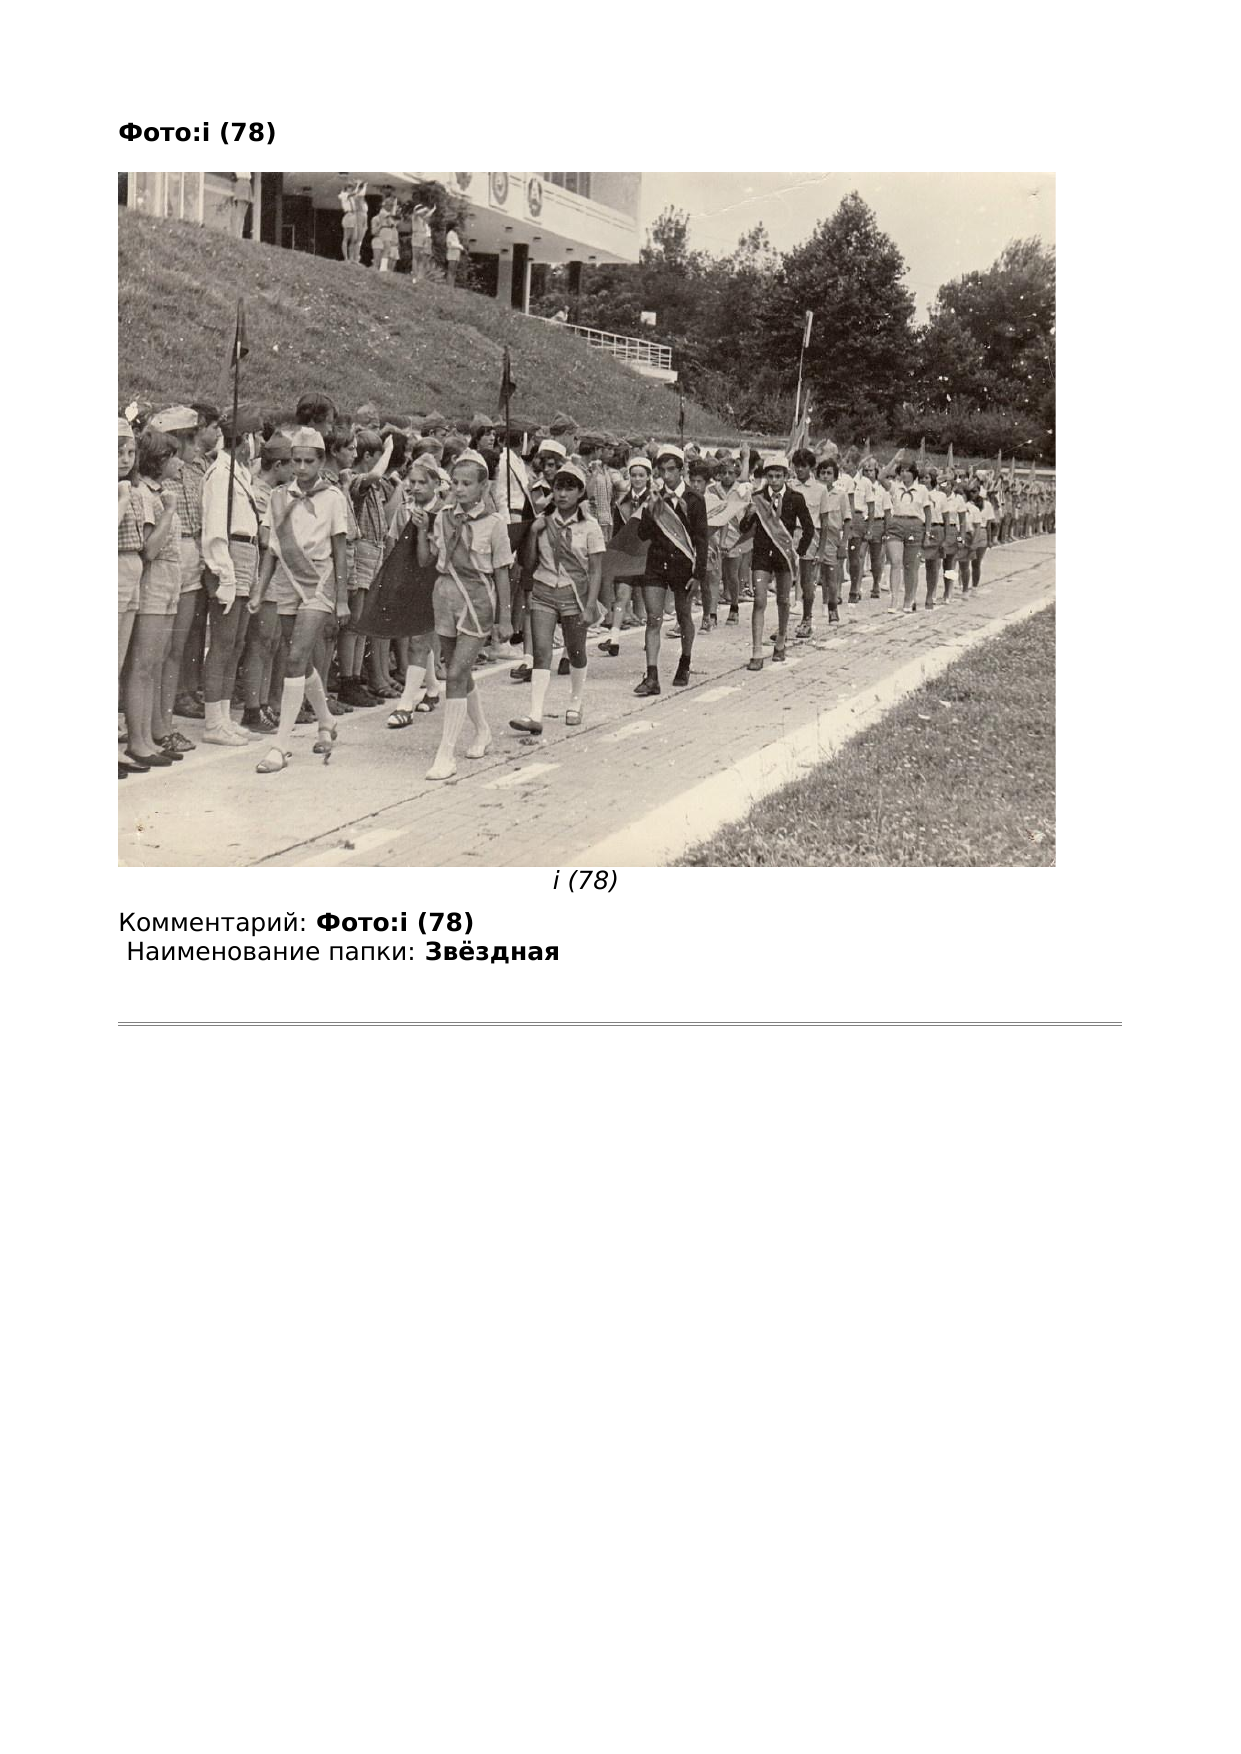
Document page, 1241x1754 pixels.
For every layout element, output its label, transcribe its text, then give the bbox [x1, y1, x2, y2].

picture [118, 172, 1056, 867]
text i (78) [118, 867, 1056, 895]
text Комментарий: Фото:i (78) Наименование папки: Звёздная [118, 908, 1122, 995]
subtitle Фото:i (78) [118, 118, 1122, 147]
